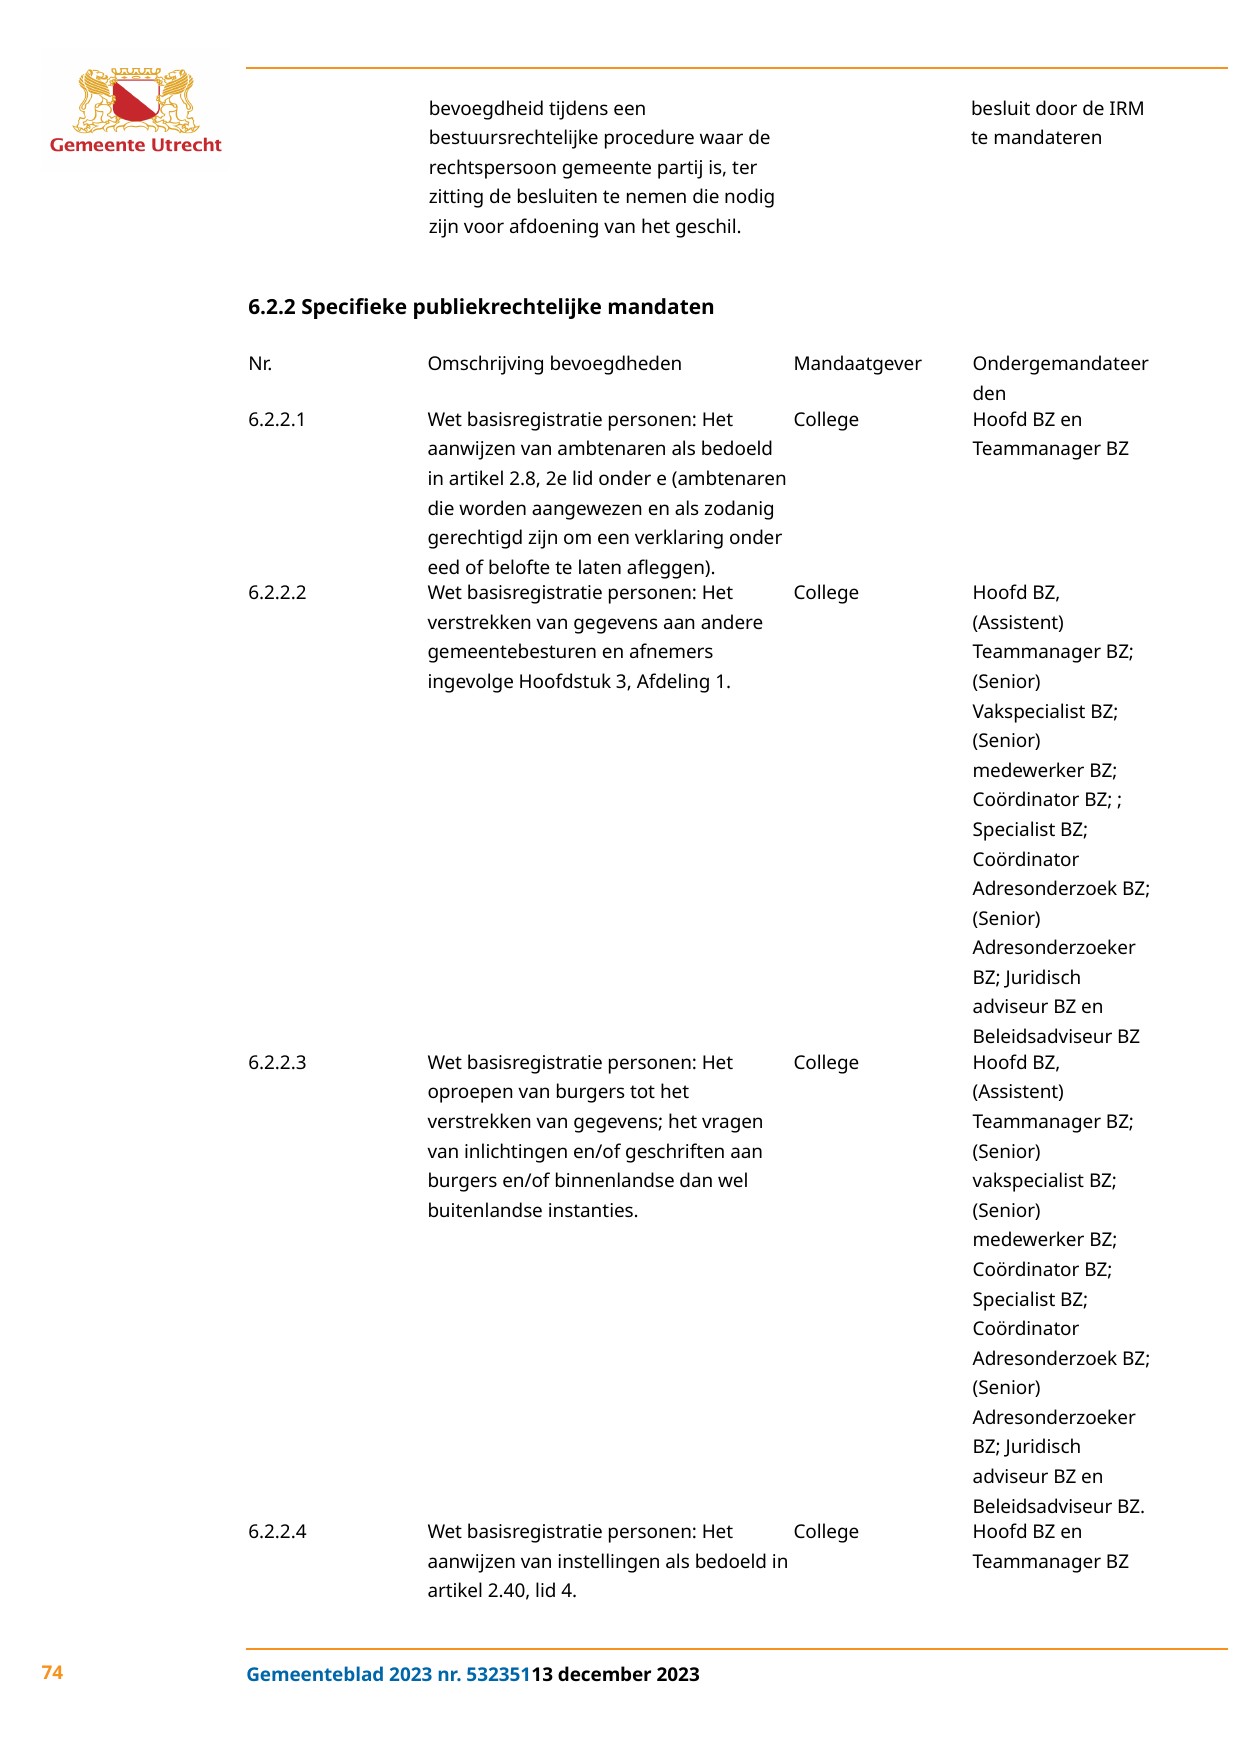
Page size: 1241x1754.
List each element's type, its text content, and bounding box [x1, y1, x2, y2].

table_cell College [793, 406, 972, 579]
table_header Ondergemandateerden [973, 351, 1152, 406]
table_cell Hoofd BZ, (Assistent) Teammanager BZ; (Senior) Vakspecialist BZ; (Senior) medewerker BZ; Coördinator BZ; ; Specialist BZ; Coördinator Adresonderzoek BZ; (Senior) Adresonderzoeker BZ; Juridisch adviseur BZ en Beleidsadviseur BZ [973, 580, 1152, 1049]
table_cell College [793, 580, 972, 1049]
table_cell besluit door de IRM te mandateren [971, 95, 1152, 239]
text 6.2.2 Specifieke publiekrechtelijke mandaten [248, 292, 1152, 321]
table_header Mandaatgever [793, 351, 972, 406]
table_cell 6.2.2.2 [248, 580, 427, 1049]
table_header Omschrijving bevoegdheden [427, 351, 793, 406]
table_cell Wet basisregistratie personen: Het aanwijzen van instellingen als bedoeld in artikel 2.40, lid 4. [427, 1519, 793, 1603]
table_cell [248, 95, 429, 239]
table_cell Wet basisregistratie personen: Het verstrekken van gegevens aan andere gemeentebesturen en afnemers ingevolge Hoofdstuk 3, Afdeling 1. [427, 580, 793, 1049]
table_cell Hoofd BZ, (Assistent) Teammanager BZ; (Senior) vakspecialist BZ; (Senior) medewerker BZ; Coördinator BZ; Specialist BZ; Coördinator Adresonderzoek BZ; (Senior) Adresonderzoeker BZ; Juridisch adviseur BZ en Beleidsadviseur BZ. [973, 1049, 1152, 1518]
table_cell 6.2.2.1 [248, 406, 427, 579]
picture [41, 47, 231, 172]
table_cell Wet basisregistratie personen: Het aanwijzen van ambtenaren als bedoeld in artikel 2.8, 2e lid onder e (ambtenaren die worden aangewezen en als zodanig gerechtigd zijn om een verklaring onder eed of belofte te laten afleggen). [427, 406, 793, 579]
table_cell College [793, 1049, 972, 1518]
table_cell [790, 95, 971, 239]
table_cell College [793, 1519, 972, 1603]
table_cell Hoofd BZ en Teammanager BZ [973, 406, 1152, 579]
table_cell 6.2.2.3 [248, 1049, 427, 1518]
table_cell 6.2.2.4 [248, 1519, 427, 1603]
table_cell bevoegdheid tijdens een bestuursrechtelijke procedure waar de rechtspersoon gemeente partij is, ter zitting de besluiten te nemen die nodig zijn voor afdoening van het geschil. [429, 95, 790, 239]
table_cell Wet basisregistratie personen: Het oproepen van burgers tot het verstrekken van gegevens; het vragen van inlichtingen en/of geschriften aan burgers en/of binnenlandse dan wel buitenlandse instanties. [427, 1049, 793, 1518]
table_cell Hoofd BZ en Teammanager BZ [973, 1519, 1152, 1603]
table_header Nr. [248, 351, 427, 406]
